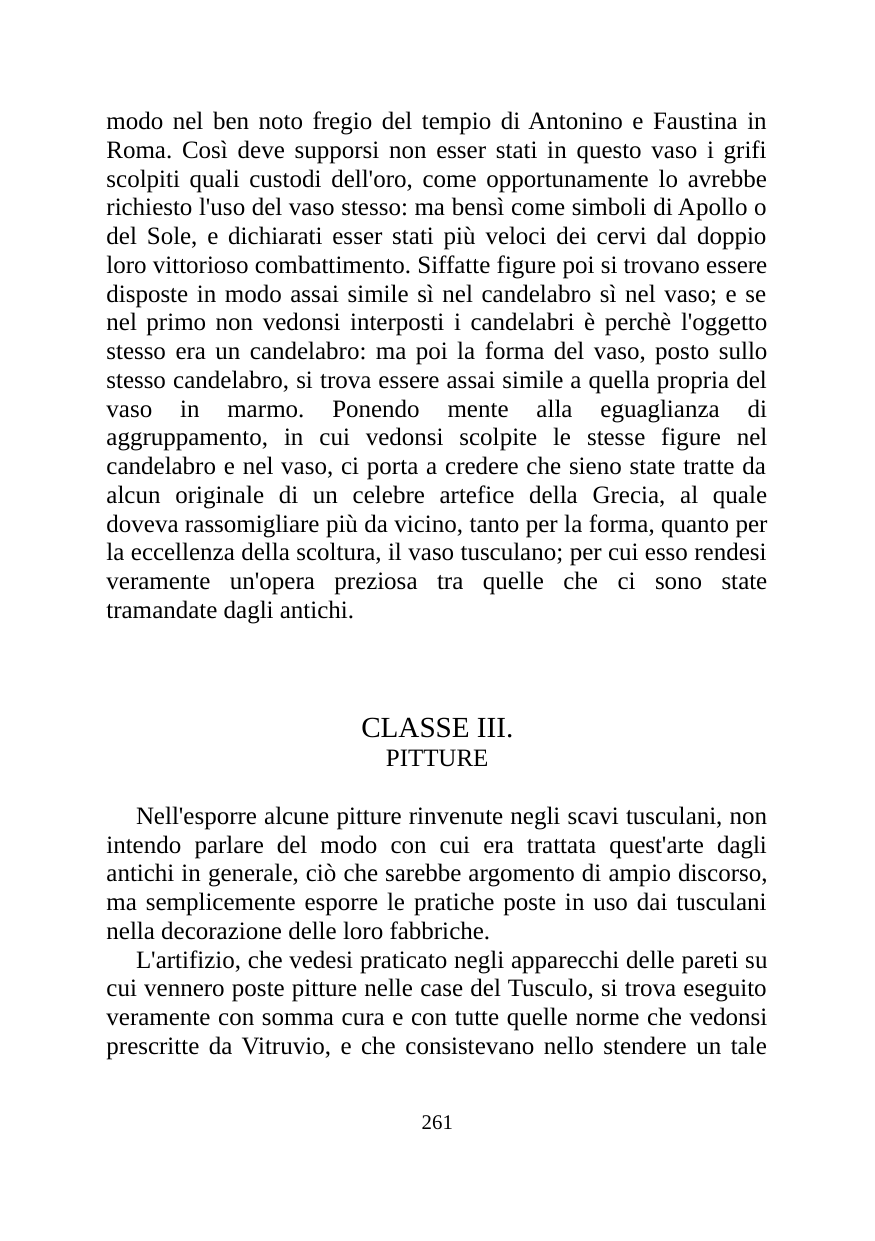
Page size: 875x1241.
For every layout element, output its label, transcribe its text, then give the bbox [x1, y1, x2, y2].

text PITTURE [106, 743, 768, 772]
text Nell'esporre alcune pitture rinvenute negli scavi tusculani, non intendo parlare del modo con cui era trattata quest'arte dagli antichi in generale, ciò che sarebbe argomento di ampio discorso, ma semplicemente esporre le pratiche poste in uso dai tusculani nella decorazione delle loro fabbriche. [106, 801, 768, 945]
text modo nel ben noto fregio del tempio di Antonino e Faustina in Roma. Così deve supporsi non esser stati in questo vaso i grifi scolpiti quali custodi dell'oro, come opportunamente lo avrebbe richiesto l'uso del vaso stesso: ma bensì come simboli di Apollo o del Sole, e dichiarati esser stati più veloci dei cervi dal doppio loro vittorioso combattimento. Siffatte figure poi si trovano essere disposte in modo assai simile sì nel candelabro sì nel vaso; e se nel primo non vedonsi interposti i candelabri è perchè l'oggetto stesso era un candelabro: ma poi la forma del vaso, posto sullo stesso candelabro, si trova essere assai simile a quella propria del vaso in marmo. Ponendo mente alla eguaglianza di aggruppamento, in cui vedonsi scolpite le stesse figure nel candelabro e nel vaso, ci porta a credere che sieno state tratte da alcun originale di un celebre artefice della Grecia, al quale doveva rassomigliare più da vicino, tanto per la forma, quanto per la eccellenza della scoltura, il vaso tusculano; per cui esso rendesi veramente un'opera preziosa tra quelle che ci sono state tramandate dagli antichi. [106, 106, 768, 624]
text L'artifizio, che vedesi praticato negli apparecchi delle pareti su cui vennero poste pitture nelle case del Tusculo, si trova eseguito veramente con somma cura e con tutte quelle norme che vedonsi prescritte da Vitruvio, e che consistevano nello stendere un tale [106, 945, 768, 1060]
text CLASSE III. [106, 710, 768, 743]
